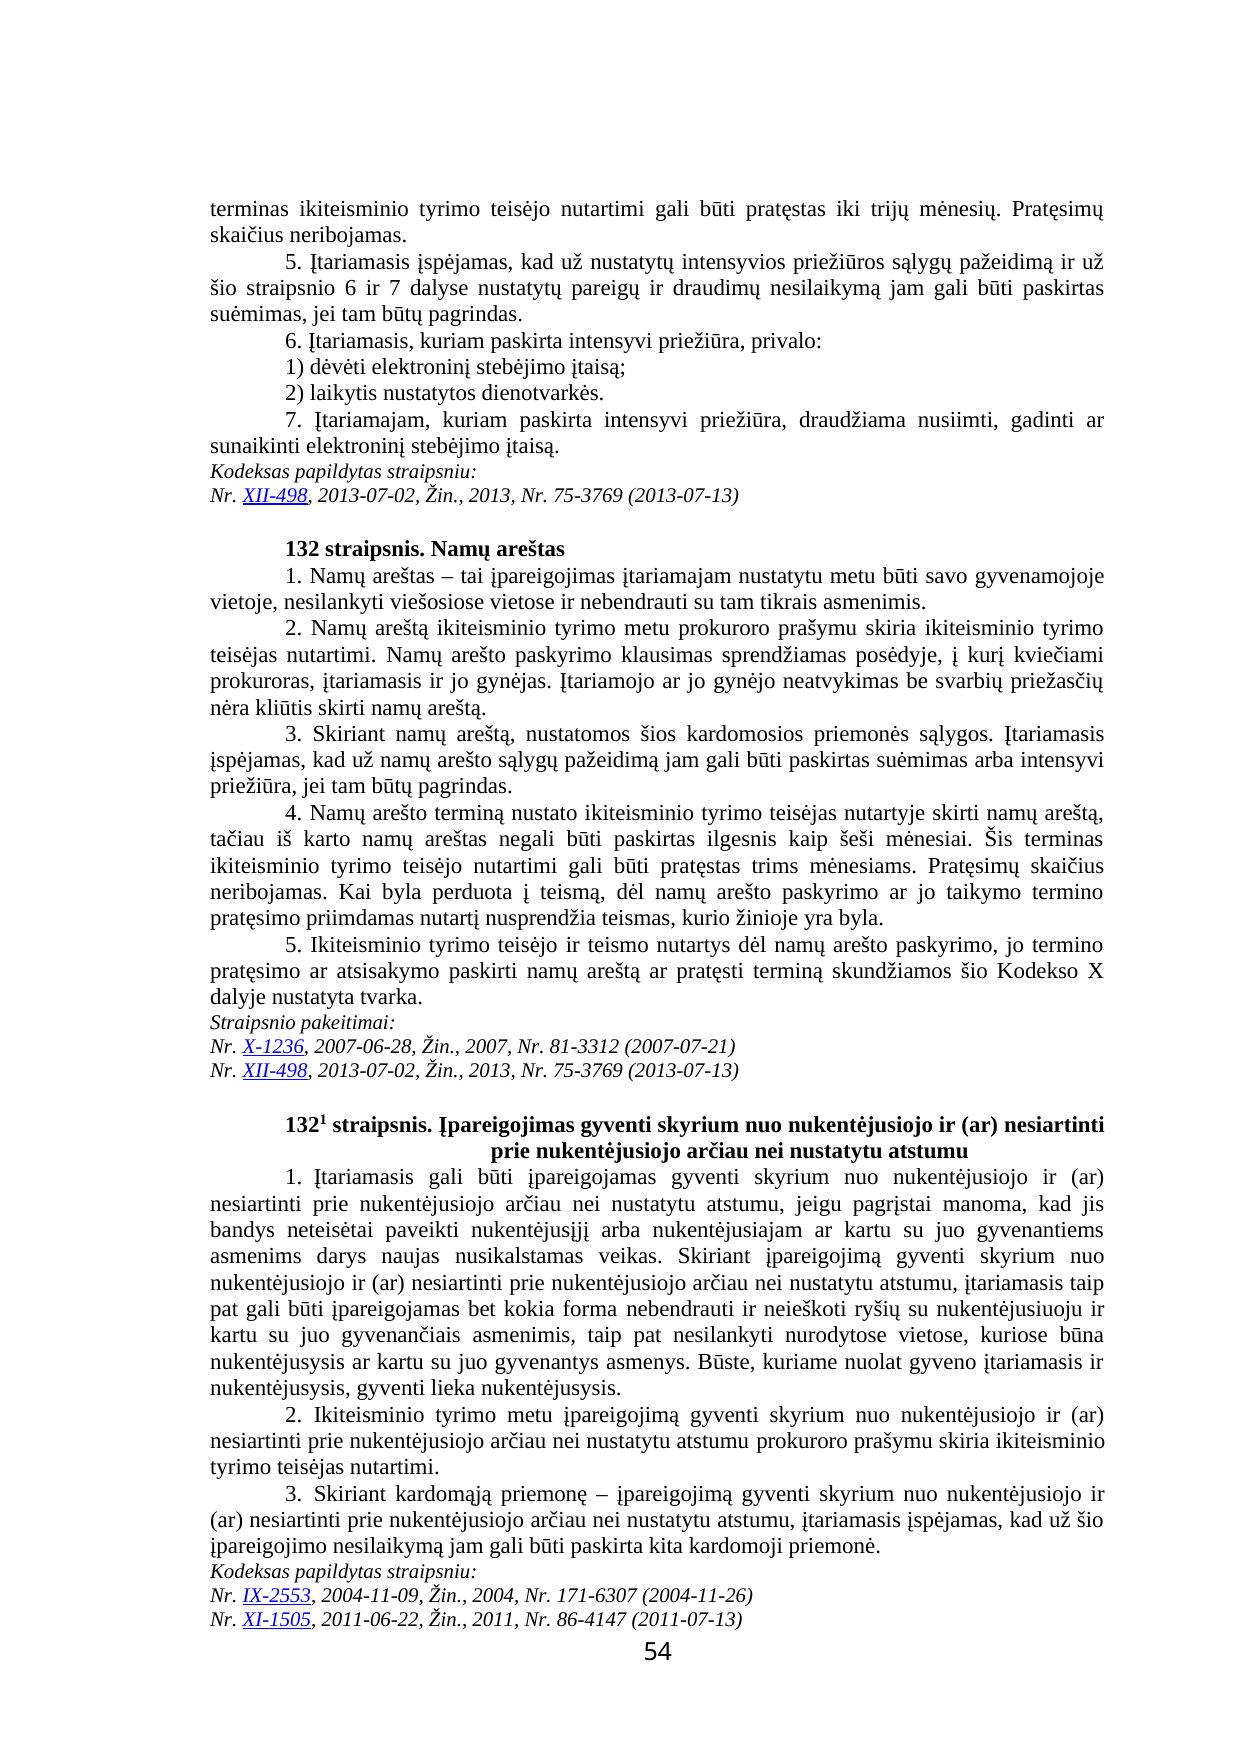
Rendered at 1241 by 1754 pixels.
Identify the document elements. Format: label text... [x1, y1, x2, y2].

text Nr. XII-498, 2013-07-02, Žin., 2013, Nr. 75-3769 (2013-07-13) [210, 1058, 1106, 1082]
text 3. Skiriant namų areštą, nustatomos šios kardomosios priemonės sąlygos. Įtariamasis įspėjamas, kad už namų arešto sąlygų pažeidimą jam gali būti paskirtas suėmimas arba intensyvi priežiūra, jei tam būtų pagrindas. [210, 720, 1106, 799]
text 1. Įtariamasis gali būti įpareigojamas gyventi skyrium nuo nukentėjusiojo ir (ar) nesiartinti prie nukentėjusiojo arčiau nei nustatytu atstumu, jeigu pagrįstai manoma, kad jis bandys neteisėtai paveikti nukentėjusįjį arba nukentėjusiajam ar kartu su juo gyvenantiems asmenims darys naujas nusikalstamas veikas. Skiriant įpareigojimą gyventi skyrium nuo nukentėjusiojo ir (ar) nesiartinti prie nukentėjusiojo arčiau nei nustatytu atstumu, įtariamasis taip pat gali būti įpareigojamas bet kokia forma nebendrauti ir neieškoti ryšių su nukentėjusiuoju ir kartu su juo gyvenančiais asmenimis, taip pat nesilankyti nurodytose vietose, kuriose būna nukentėjusysis ar kartu su juo gyvenantys asmenys. Būste, kuriame nuolat gyveno įtariamasis ir nukentėjusysis, gyventi lieka nukentėjusysis. [210, 1163, 1106, 1401]
text 3. Skiriant kardomąją priemonę – įpareigojimą gyventi skyrium nuo nukentėjusiojo ir (ar) nesiartinti prie nukentėjusiojo arčiau nei nustatytu atstumu, įtariamasis įspėjamas, kad už šio įpareigojimo nesilaikymą jam gali būti paskirta kita kardomoji priemonė. [210, 1480, 1106, 1559]
text Straipsnio pakeitimai: [210, 1010, 1106, 1034]
text 1) dėvėti elektroninį stebėjimo įtaisą; [210, 353, 1106, 379]
text 4. Namų arešto terminą nustato ikiteisminio tyrimo teisėjas nutartyje skirti namų areštą, tačiau iš karto namų areštas negali būti paskirtas ilgesnis kaip šeši mėnesiai. Šis terminas ikiteisminio tyrimo teisėjo nutartimi gali būti pratęstas trims mėnesiams. Pratęsimų skaičius neribojamas. Kai byla perduota į teismą, dėl namų arešto paskyrimo ar jo taikymo termino pratęsimo priimdamas nutartį nusprendžia teismas, kurio žinioje yra byla. [210, 799, 1106, 931]
text 7. Įtariamajam, kuriam paskirta intensyvi priežiūra, draudžiama nusiimti, gadinti ar sunaikinti elektroninį stebėjimo įtaisą. [210, 406, 1106, 458]
text 2. Ikiteisminio tyrimo metu įpareigojimą gyventi skyrium nuo nukentėjusiojo ir (ar) nesiartinti prie nukentėjusiojo arčiau nei nustatytu atstumu prokuroro prašymu skiria ikiteisminio tyrimo teisėjas nutartimi. [210, 1401, 1106, 1480]
text 1321 straipsnis. Įpareigojimas gyventi skyrium nuo nukentėjusiojo ir (ar) nesiartinti prie nukentėjusiojo arčiau nei nustatytu atstumu [285, 1111, 1106, 1163]
text Nr. IX-2553, 2004-11-09, Žin., 2004, Nr. 171-6307 (2004-11-26) [210, 1583, 1106, 1607]
text Nr. XI-1505, 2011-06-22, Žin., 2011, Nr. 86-4147 (2011-07-13) [210, 1607, 1106, 1631]
text Kodeksas papildytas straipsniu: [210, 458, 1106, 483]
text 5. Ikiteisminio tyrimo teisėjo ir teismo nutartys dėl namų arešto paskyrimo, jo termino pratęsimo ar atsisakymo paskirti namų areštą ar pratęsti terminą skundžiamos šio Kodekso X dalyje nustatyta tvarka. [210, 931, 1106, 1010]
text 6. Įtariamasis, kuriam paskirta intensyvi priežiūra, privalo: [210, 327, 1106, 353]
text Nr. XII-498, 2013-07-02, Žin., 2013, Nr. 75-3769 (2013-07-13) [210, 483, 1106, 507]
text Kodeksas papildytas straipsniu: [210, 1559, 1106, 1583]
text 5. Įtariamasis įspėjamas, kad už nustatytų intensyvios priežiūros sąlygų pažeidimą ir už šio straipsnio 6 ir 7 dalyse nustatytų pareigų ir draudimų nesilaikymą jam gali būti paskirtas suėmimas, jei tam būtų pagrindas. [210, 248, 1106, 327]
text 2) laikytis nustatytos dienotvarkės. [210, 379, 1106, 406]
text 1. Namų areštas – tai įpareigojimas įtariamajam nustatytu metu būti savo gyvenamojoje vietoje, nesilankyti viešosiose vietose ir nebendrauti su tam tikrais asmenimis. [210, 562, 1106, 614]
text terminas ikiteisminio tyrimo teisėjo nutartimi gali būti pratęstas iki trijų mėnesių. Pratęsimų skaičius neribojamas. [210, 195, 1106, 248]
text 132 straipsnis. Namų areštas [210, 535, 1106, 562]
text Nr. X-1236, 2007-06-28, Žin., 2007, Nr. 81-3312 (2007-07-21) [210, 1034, 1106, 1058]
text 2. Namų areštą ikiteisminio tyrimo metu prokuroro prašymu skiria ikiteisminio tyrimo teisėjas nutartimi. Namų arešto paskyrimo klausimas sprendžiamas posėdyje, į kurį kviečiami prokuroras, įtariamasis ir jo gynėjas. Įtariamojo ar jo gynėjo neatvykimas be svarbių priežasčių nėra kliūtis skirti namų areštą. [210, 614, 1106, 720]
